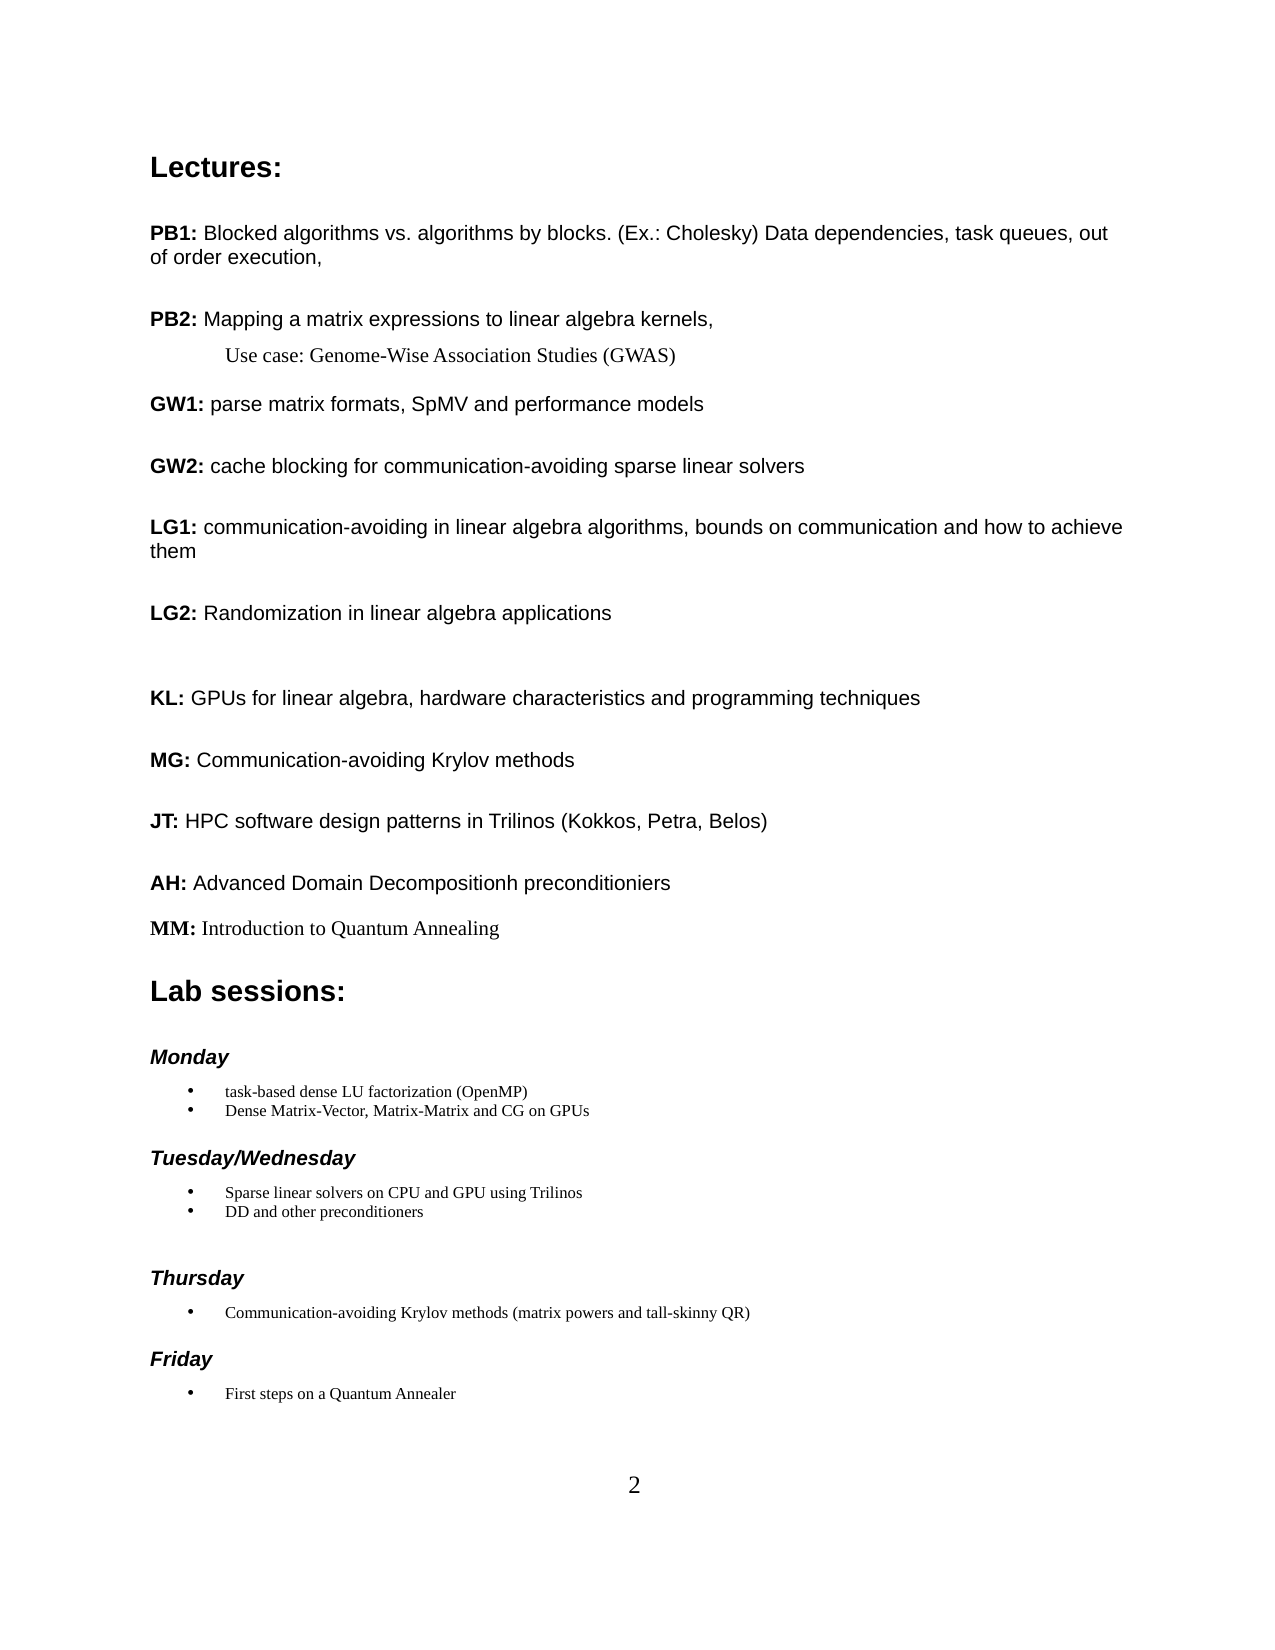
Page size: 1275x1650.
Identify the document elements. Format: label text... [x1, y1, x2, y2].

text MM: Introduction to Quantum Annealing [150, 916, 1125, 940]
subtitle Lab sessions: [150, 974, 1125, 1008]
subtitle Lectures: [150, 150, 1125, 184]
subtitle JT: HPC software design patterns in Trilinos (Kokkos, Petra, Belos) [150, 809, 1125, 833]
subtitle PB2: Mapping a matrix expressions to linear algebra kernels, [150, 307, 1125, 331]
subtitle AH: Advanced Domain Decompositionh preconditioniers [150, 870, 1125, 894]
subtitle PB1: Blocked algorithms vs. algorithms by blocks. (Ex.: Cholesky) Data dependencies, task queues, out of order execution, [150, 221, 1125, 269]
subtitle GW2: cache blocking for communication-avoiding sparse linear solvers [150, 454, 1125, 478]
subtitle MG: Communication-avoiding Krylov methods [150, 747, 1125, 771]
list Use case: Genome-Wise Association Studies (GWAS) [187, 343, 1125, 367]
subtitle KL: GPUs for linear algebra, hardware characteristics and programming techniques [150, 686, 1125, 710]
list DD and other preconditioners [187, 1202, 1125, 1222]
subtitle Thursday [150, 1266, 1125, 1290]
list Sparse linear solvers on CPU and GPU using Trilinos [187, 1182, 1125, 1202]
subtitle LG1: communication-avoiding in linear algebra algorithms, bounds on communication and how to achieve them [150, 515, 1125, 563]
subtitle Tuesday/Wednesday [150, 1146, 1125, 1170]
subtitle Monday [150, 1045, 1125, 1069]
subtitle Friday [150, 1347, 1125, 1371]
list task-based dense LU factorization (OpenMP) [187, 1082, 1125, 1101]
subtitle GW1: parse matrix formats, SpMV and performance models [150, 392, 1125, 416]
subtitle LG2: Randomization in linear algebra applications [150, 601, 1125, 624]
list Communication-avoiding Krylov methods (matrix powers and tall-skinny QR) [187, 1302, 1125, 1322]
list First steps on a Quantum Annealer [187, 1383, 1125, 1403]
list Dense Matrix-Vector, Matrix-Matrix and CG on GPUs [187, 1101, 1125, 1121]
